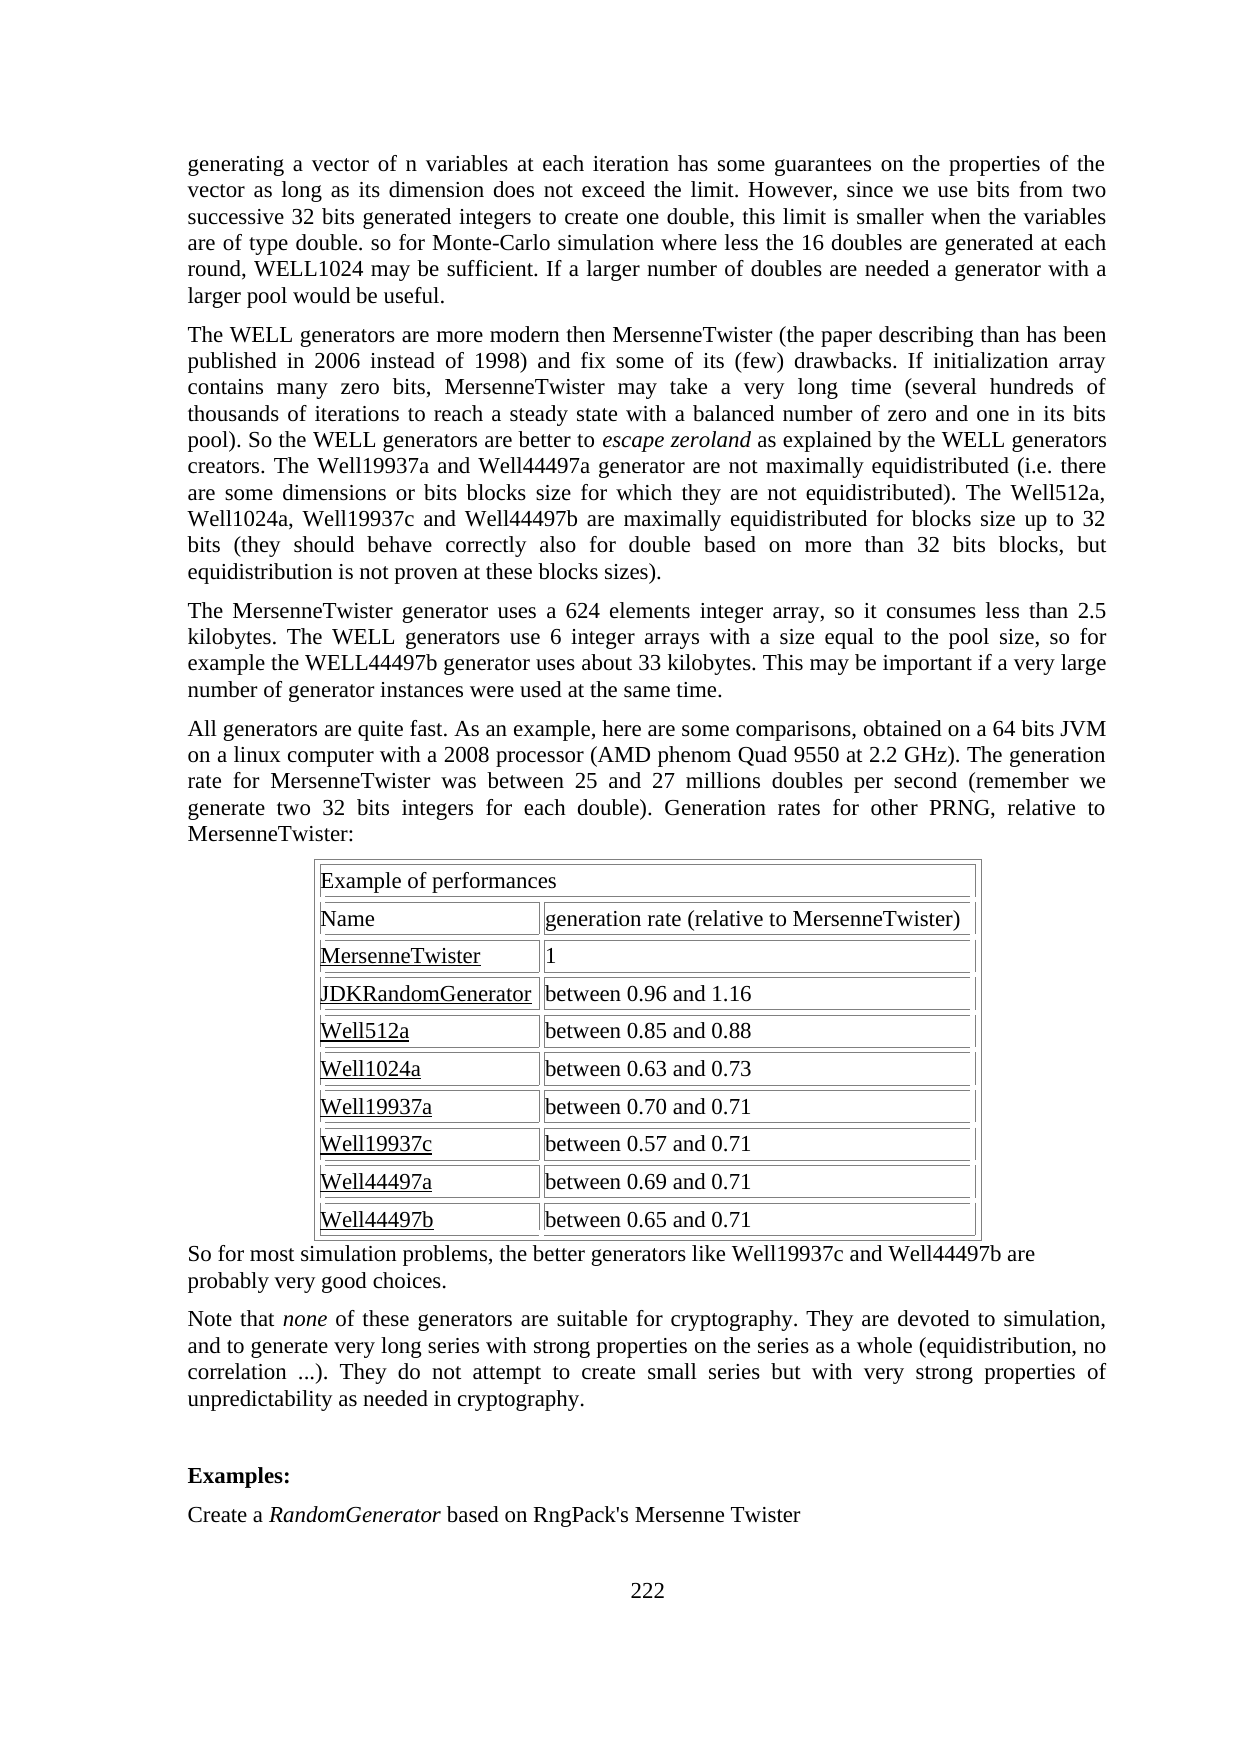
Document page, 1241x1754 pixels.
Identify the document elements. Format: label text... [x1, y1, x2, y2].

text generating a vector of n variables at each iteration has some guarantees on the properties of the vector as long as its dimension does not exceed the limit. However, since we use bits from two successive 32 bits generated integers to create one double, this limit is smaller when the variables are of type double. so for Monte-Carlo simulation where less the 16 doubles are generated at each round, WELL1024 may be sufficient. If a larger number of doubles are needed a generator with a larger pool would be useful. [187, 150, 1108, 308]
table_cell generation rate (relative to MersenneTwister) [542, 896, 978, 934]
table_cell Well1024a [317, 1047, 542, 1084]
table_cell Well44497b [317, 1197, 542, 1235]
text The MersenneTwister generator uses a 624 elements integer array, so it consumes less than 2.5 kilobytes. The WELL generators use 6 integer arrays with a size equal to the pool size, so for example the WELL44497b generator uses about 33 kilobytes. This may be important if a very large number of generator instances were used at the same time. [187, 597, 1108, 702]
table_cell Well19937c [317, 1122, 542, 1160]
text Note that none of these generators are suitable for cryptography. They are devoted to simulation, and to generate very long series with strong properties on the series as a whole (equidistribution, no correlation ...). They do not attempt to create small series but with very strong properties of unpredictability as needed in cryptography. [187, 1306, 1108, 1411]
table_cell between 0.96 and 1.16 [542, 972, 978, 1009]
table_header Example of performances [317, 860, 978, 896]
table_cell between 0.85 and 0.88 [542, 1009, 978, 1047]
text So for most simulation problems, the better generators like Well19937c and Well44497b are probably very good choices. [187, 1240, 1108, 1293]
table_cell JDKRandomGenerator [317, 972, 542, 1009]
table_cell Well44497a [317, 1160, 542, 1197]
table_cell between 0.69 and 0.71 [542, 1160, 978, 1197]
subtitle Create a RandomGenerator based on RngPack's Mersenne Twister [187, 1501, 1108, 1527]
table_cell between 0.63 and 0.73 [542, 1047, 978, 1084]
text Examples: [187, 1462, 1108, 1489]
table_cell MersenneTwister [317, 934, 542, 972]
text All generators are quite fast. As an example, here are some comparisons, obtained on a 64 bits JVM on a linux computer with a 2008 processor (AMD phenom Quad 9550 at 2.2 GHz). The generation rate for MersenneTwister was between 25 and 27 millions doubles per second (remember we generate two 32 bits integers for each double). Generation rates for other PRNG, relative to MersenneTwister: [187, 714, 1108, 846]
table_cell Well512a [317, 1009, 542, 1047]
text The WELL generators are more modern then MersenneTwister (the paper describing than has been published in 2006 instead of 1998) and fix some of its (few) drawbacks. If initialization array contains many zero bits, MersenneTwister may take a very long time (several hundreds of thousands of iterations to reach a steady state with a balanced number of zero and one in its bits pool). So the WELL generators are better to escape zeroland as explained by the WELL generators creators. The Well19937a and Well44497a generator are not maximally equidistributed (i.e. there are some dimensions or bits blocks size for which they are not equidistributed). The Well512a, Well1024a, Well19937c and Well44497b are maximally equidistributed for blocks size up to 32 bits (they should behave correctly also for double based on more than 32 bits blocks, but equidistribution is not proven at these blocks sizes). [187, 321, 1108, 584]
table_cell Well19937a [317, 1085, 542, 1122]
table_cell between 0.65 and 0.71 [542, 1197, 978, 1235]
table_cell 1 [542, 934, 978, 972]
table_cell between 0.57 and 0.71 [542, 1122, 978, 1160]
table_cell Name [317, 896, 542, 934]
table_cell between 0.70 and 0.71 [542, 1085, 978, 1122]
